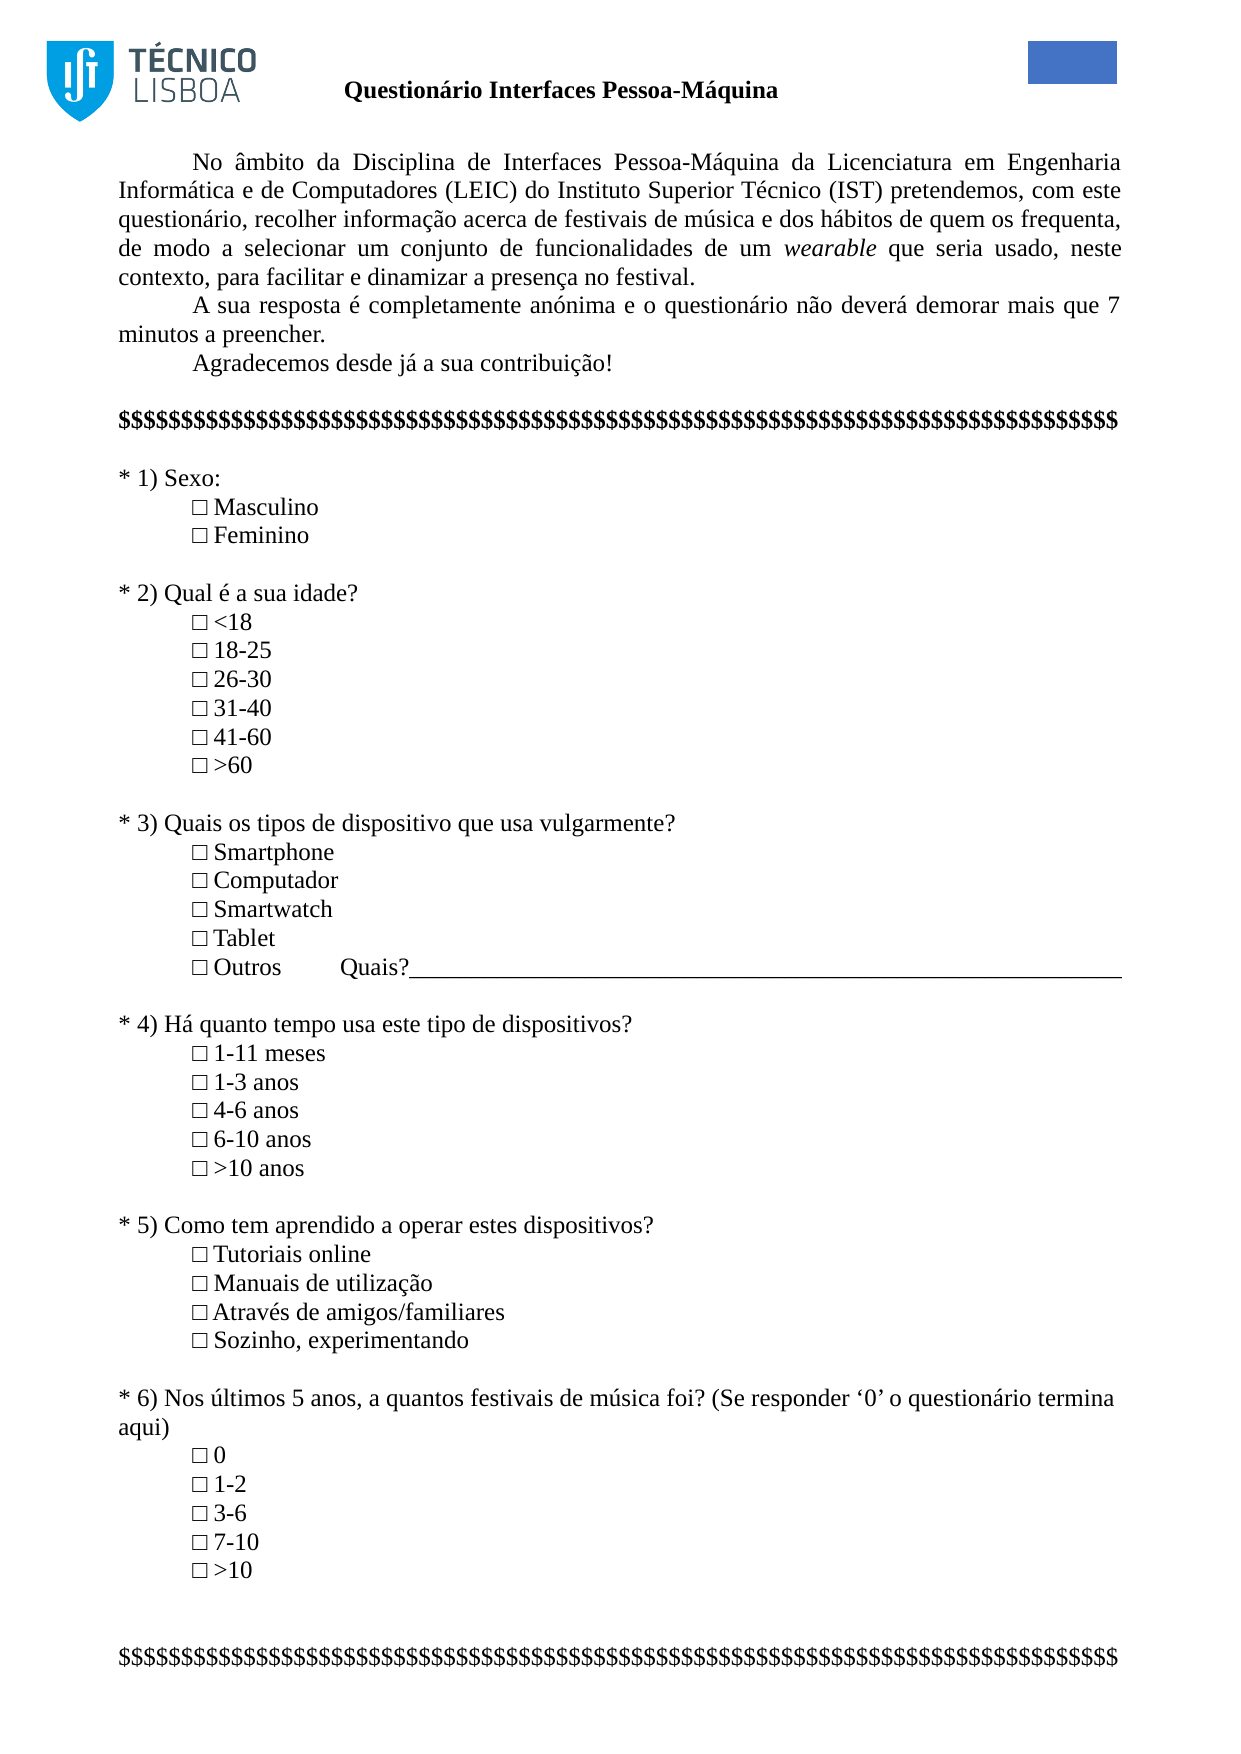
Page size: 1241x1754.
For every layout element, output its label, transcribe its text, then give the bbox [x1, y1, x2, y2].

text □ Computador [118, 866, 1122, 894]
text No âmbito da Disciplina de Interfaces Pessoa-Máquina da Licenciatura em Engenharia Informática e de Computadores (LEIC) do Instituto Superior Técnico (IST) pretendemos, com este questionário, recolher informação acerca de festivais de música e dos hábitos de quem os frequenta, de modo a selecionar um conjunto de funcionalidades de um wearable que seria usado, neste contexto, para facilitar e dinamizar a presença no festival. [118, 147, 1122, 291]
text □ 7-10 [118, 1527, 1122, 1556]
text □ <18 [118, 607, 1122, 636]
text * 5) Como tem aprendido a operar estes dispositivos? [118, 1211, 1122, 1239]
text □ 6-10 anos [118, 1124, 1122, 1153]
text □ >60 [118, 751, 1122, 779]
text □ 1-3 anos [118, 1067, 1122, 1096]
text □ Outros Quais?_________________________________________________________ [118, 952, 1122, 981]
text * 1) Sexo: [118, 463, 1122, 492]
text * 6) Nos últimos 5 anos, a quantos festivais de música foi? (Se responder ‘0’ o questionário termina aqui) [118, 1383, 1122, 1441]
text □ 1-11 meses [118, 1038, 1122, 1067]
text □ Sozinho, experimentando [118, 1326, 1122, 1354]
text □ 26-30 [118, 664, 1122, 693]
text □ Tablet [118, 923, 1122, 952]
text □ 3-6 [118, 1498, 1122, 1527]
text □ Masculino [118, 492, 1122, 521]
text A sua resposta é completamente anónima e o questionário não deverá demorar mais que 7 minutos a preencher. [118, 291, 1122, 348]
text Agradecemos desde já a sua contribuição! [118, 348, 1122, 377]
text □ Feminino [118, 521, 1122, 549]
text □ 1-2 [118, 1469, 1122, 1498]
text □ Smartwatch [118, 894, 1122, 923]
text * 2) Qual é a sua idade? [118, 578, 1122, 607]
text □ >10 anos [118, 1153, 1122, 1182]
text □ 0 [118, 1441, 1122, 1469]
text □ Através de amigos/familiares [118, 1297, 1122, 1326]
text □ >10 [118, 1556, 1122, 1584]
text □ Smartphone [118, 837, 1122, 866]
text □ Tutoriais online [118, 1239, 1122, 1268]
text $$$$$$$$$$$$$$$$$$$$$$$$$$$$$$$$$$$$$$$$$$$$$$$$$$$$$$$$$$$$$$$$$$$$$$$$$$$$$$$$ [118, 1642, 1122, 1671]
text * 4) Há quanto tempo usa este tipo de dispositivos? [118, 1009, 1122, 1038]
text □ 41-60 [118, 722, 1122, 751]
text □ 31-40 [118, 693, 1122, 722]
text □ Manuais de utilização [118, 1268, 1122, 1297]
text * 3) Quais os tipos de dispositivo que usa vulgarmente? [118, 808, 1122, 837]
text □ 18-25 [118, 636, 1122, 664]
text $$$$$$$$$$$$$$$$$$$$$$$$$$$$$$$$$$$$$$$$$$$$$$$$$$$$$$$$$$$$$$$$$$$$$$$$$$$$$$$$ [118, 406, 1122, 434]
text □ 4-6 anos [118, 1096, 1122, 1124]
